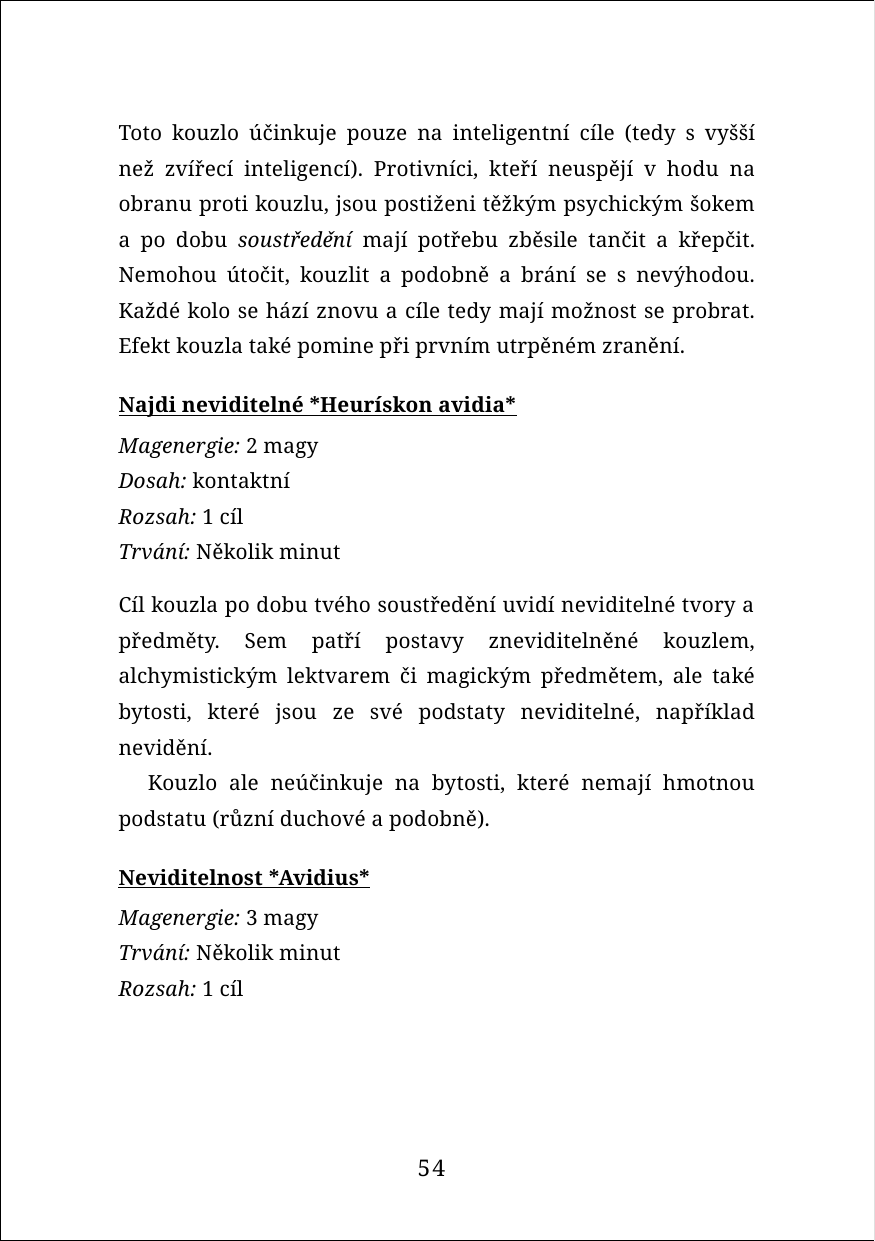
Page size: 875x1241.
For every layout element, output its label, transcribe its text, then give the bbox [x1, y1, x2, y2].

subtitle Najdi neviditelné *Heurískon avidia* [118, 391, 756, 419]
text Cíl kouzla po dobu tvého soustředění uvidí neviditelné tvory a předměty. Sem patří postavy zneviditelněné kouzlem, alchymistickým lektvarem či magickým předmětem, ale také bytosti, které jsou ze své podstaty neviditelné, například nevidění. Kouzlo ale neúčinkuje na bytosti, které nemají hmotnou podstatu (různí duchové a podobně). [118, 591, 756, 832]
text Toto kouzlo účinkuje pouze na inteligentní cíle (tedy s vyšší než zvířecí inteligencí). Protivníci, kteří neuspějí v hodu na obranu proti kouzlu, jsou postiženi těžkým psychickým šokem a po dobu soustředění mají potřebu zběsile tančit a křepčit. Nemohou útočit, kouzlit a podobně a brání se s nevýhodou. Každé kolo se hází znovu a cíle tedy mají možnost se probrat. Efekt kouzla také pomine při prvním utrpěném zranění. [118, 118, 756, 360]
text Magenergie: 3 magy Trvání: Několik minut Rozsah: 1 cíl [118, 903, 756, 1002]
text Magenergie: 2 magy Dosah: kontaktní Rozsah: 1 cíl Trvání: Několik minut [118, 431, 756, 566]
subtitle Neviditelnost *Avidius* [118, 863, 756, 891]
